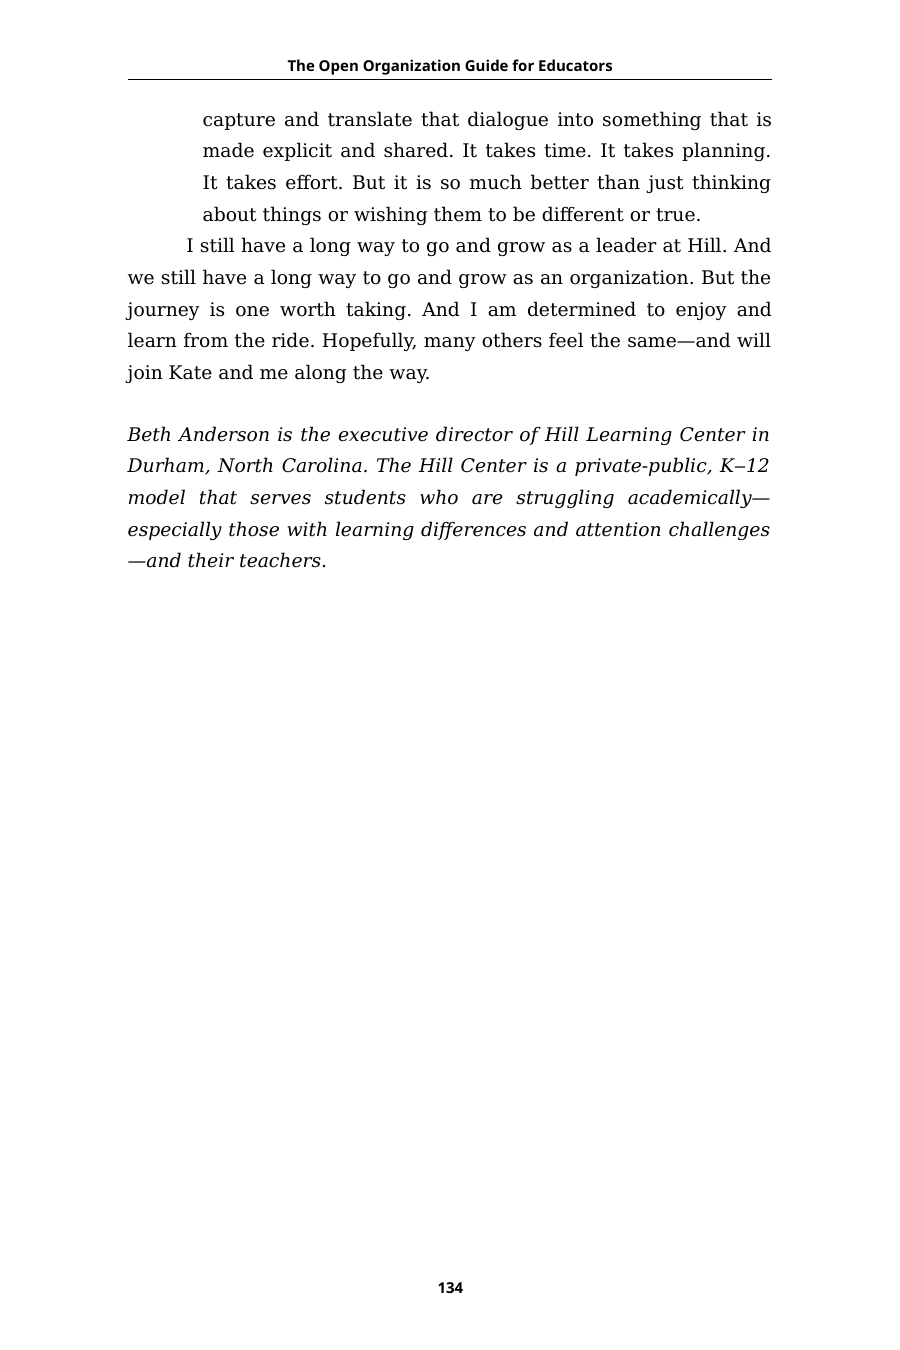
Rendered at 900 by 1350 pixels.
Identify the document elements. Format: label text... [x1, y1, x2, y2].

text I still have a long way to go and grow as a leader at Hill. And we still have a long way to go and grow as an organization. But the journey is one worth taking. And I am determined to enjoy and learn from the ride. Hopefully, many others feel the same—and will join Kate and me along the way. [127, 235, 772, 384]
list capture and translate that dialogue into something that is made explicit and shared. It takes time. It takes planning. It takes effort. But it is so much better than just thinking about things or wishing them to be different or true. [186, 109, 772, 226]
text Beth Anderson is the executive director of Hill Learning Center in Durham, North Carolina. The Hill Center is a private-public, K‒12 model that serves students who are struggling academically—especially those with learning differences and attention challenges—and their teachers. [127, 424, 772, 572]
